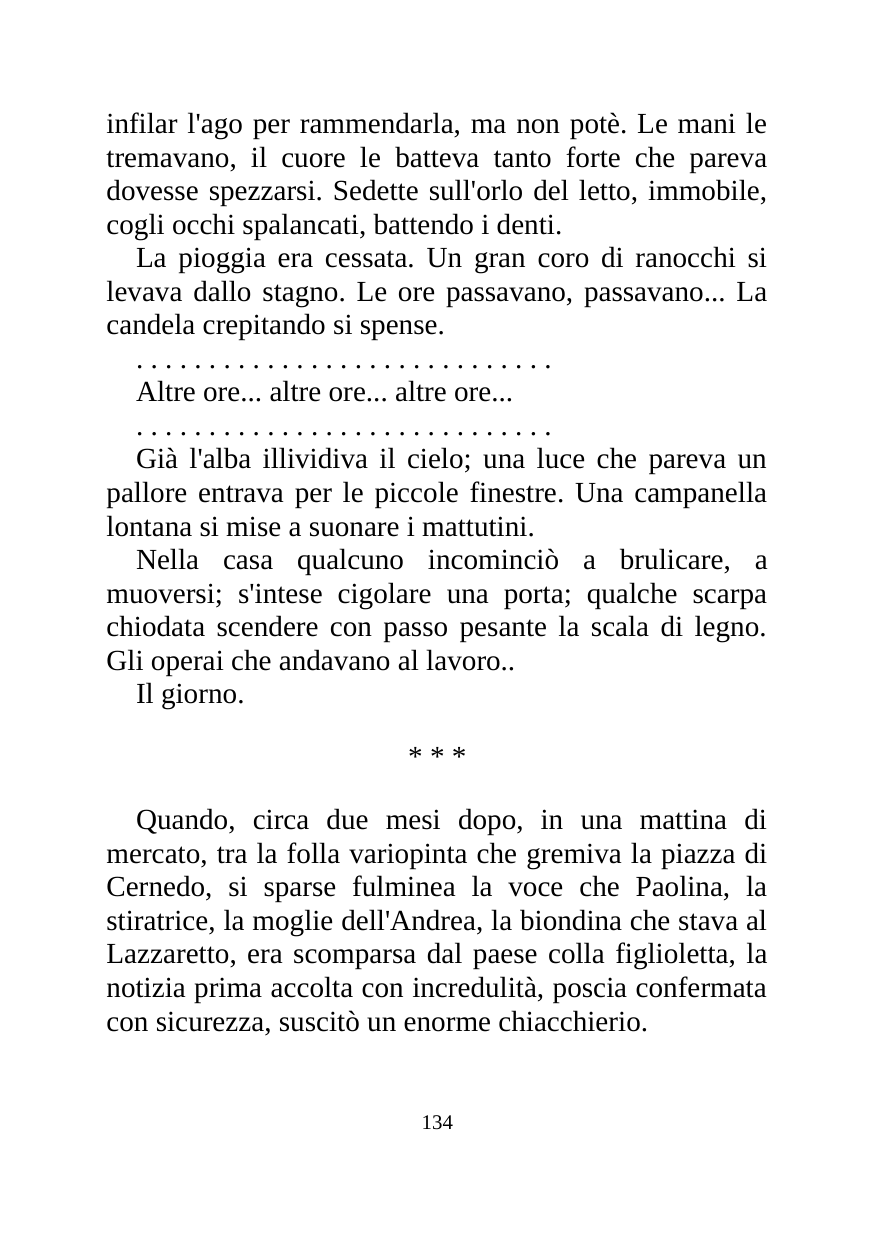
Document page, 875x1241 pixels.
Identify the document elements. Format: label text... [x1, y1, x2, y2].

text Già l'alba illividiva il cielo; una luce che pareva un pallore entrava per le piccole finestre. Una campanella lontana si mise a suonare i mattutini. [106, 442, 768, 542]
text . . . . . . . . . . . . . . . . . . . . . . . . . . . . . [106, 341, 768, 374]
text Altre ore... altre ore... altre ore... [106, 374, 768, 408]
text Il giorno. [106, 676, 768, 710]
text * * * [106, 739, 768, 773]
text La pioggia era cessata. Un gran coro di ranocchi si levava dallo stagno. Le ore passavano, passavano... La candela crepitando si spense. [106, 240, 768, 341]
text Quando, circa due mesi dopo, in una mattina di mercato, tra la folla variopinta che gremiva la piazza di Cernedo, si sparse fulminea la voce che Paolina, la stiratrice, la moglie dell'Andrea, la biondina che stava al Lazzaretto, era scomparsa dal paese colla figlioletta, la notizia prima accolta con incredulità, poscia confermata con sicurezza, suscitò un enorme chiacchierio. [106, 802, 768, 1037]
text infilar l'ago per rammendarla, ma non potè. Le mani le tremavano, il cuore le batteva tanto forte che pareva dovesse spezzarsi. Sedette sull'orlo del letto, immobile, cogli occhi spalancati, battendo i denti. [106, 106, 768, 240]
text . . . . . . . . . . . . . . . . . . . . . . . . . . . . . [106, 408, 768, 442]
text Nella casa qualcuno incominciò a brulicare, a muoversi; s'intese cigolare una porta; qualche scarpa chiodata scendere con passo pesante la scala di legno. Gli operai che andavano al lavoro.. [106, 542, 768, 676]
